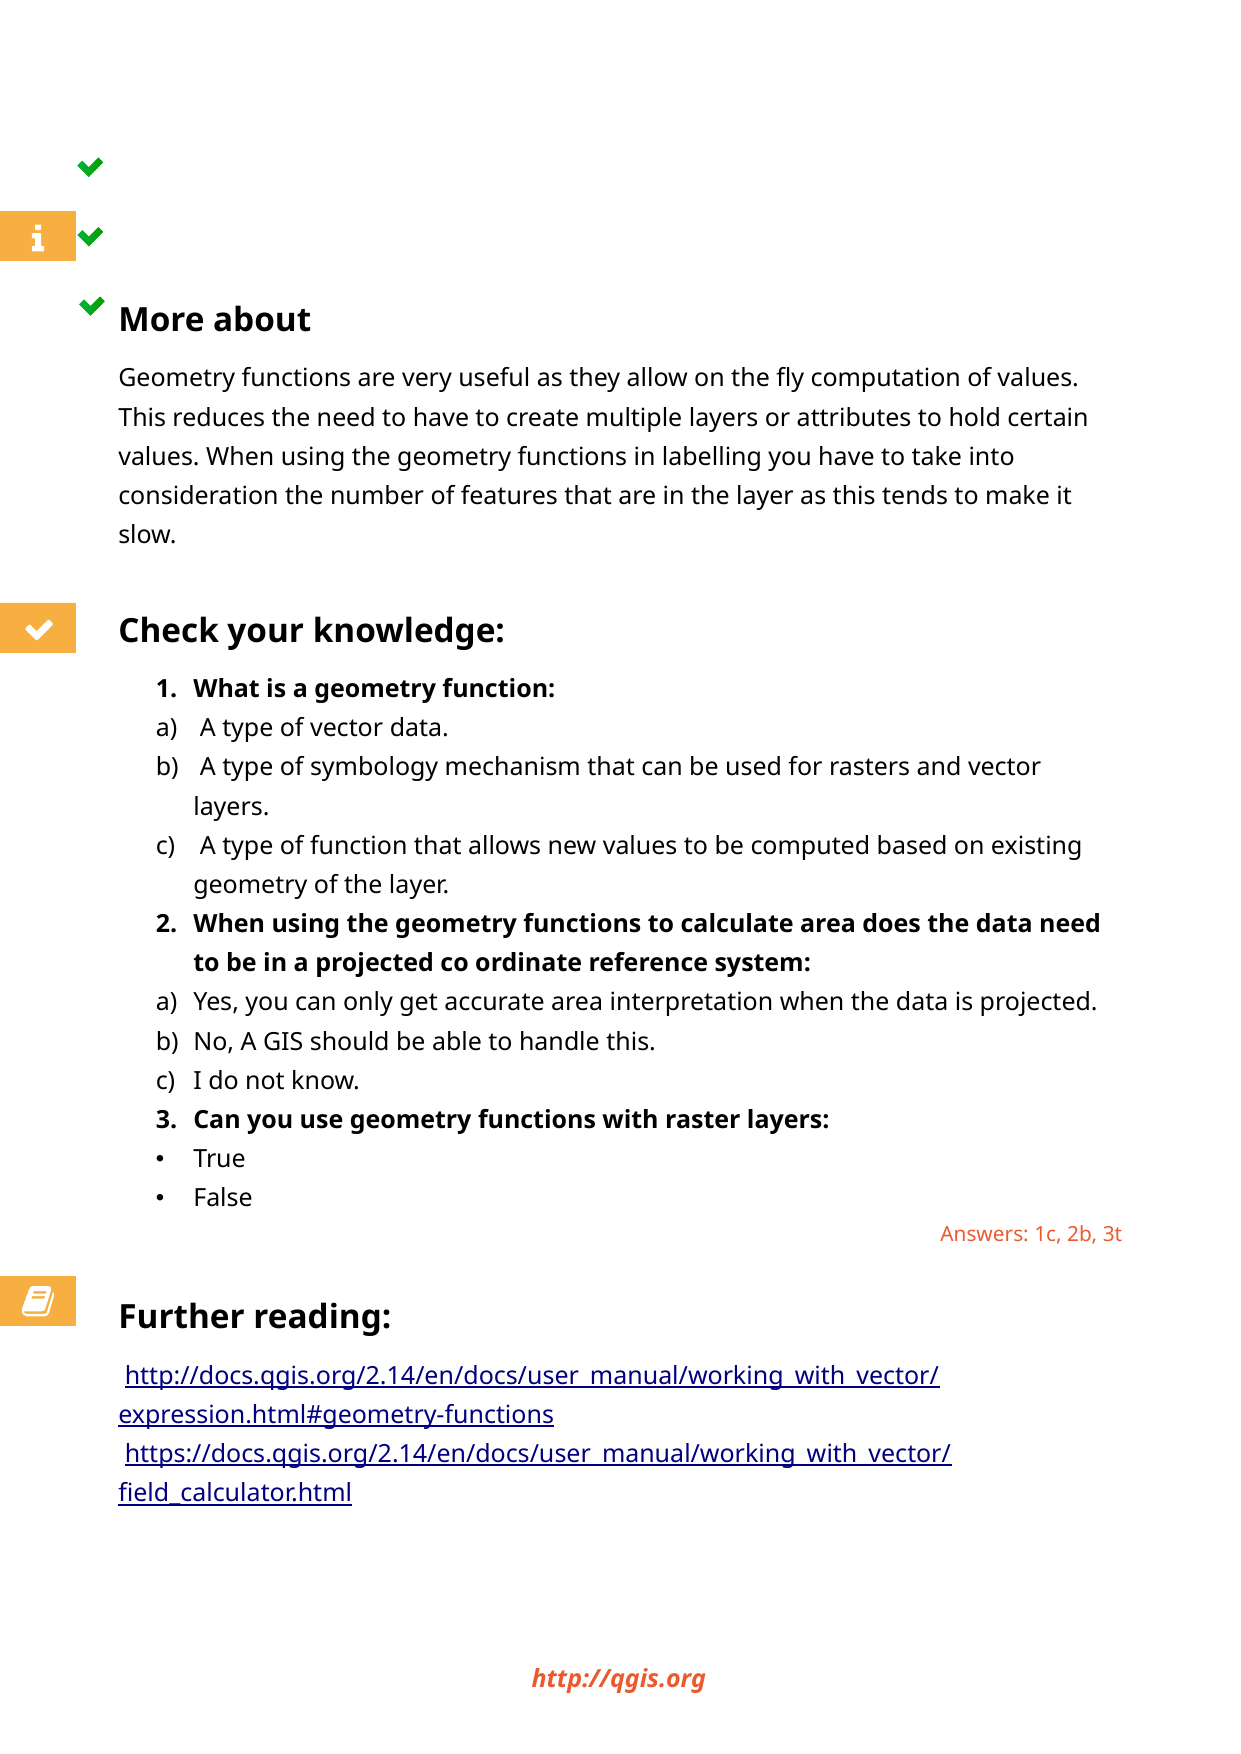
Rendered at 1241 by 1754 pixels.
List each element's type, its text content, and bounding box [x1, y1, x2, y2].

list A type of function that allows new values to be computed based on existing geometry of the layer. [156, 827, 1122, 901]
list No, A GIS should be able to handle this. [156, 1023, 1122, 1057]
text https://docs.qgis.org/2.14/en/docs/user_manual/working_with_vector/field_calculator.html [118, 1436, 1122, 1509]
list When using the geometry functions to calculate area does the data need to be in a projected co ordinate reference system: [156, 906, 1122, 979]
text Geometry functions are very useful as they allow on the fly computation of values. This reduces the need to have to create multiple layers or attributes to hold certain values. When using the geometry functions in labelling you have to take into consideration the number of features that are in the layer as this tends to make it slow. [118, 360, 1122, 551]
list Can you use geometry functions with raster layers: [156, 1102, 1122, 1136]
list A type of vector data. [156, 710, 1122, 744]
text Answers: 1c, 2b, 3t [118, 1219, 1122, 1247]
list True [156, 1141, 1122, 1175]
text http://docs.qgis.org/2.14/en/docs/user_manual/working_with_vector/expression.html#geometry-functions [118, 1357, 1122, 1431]
subtitle Check your knowledge: [118, 607, 1122, 652]
list A type of symbology mechanism that can be used for rasters and vector layers. [156, 749, 1122, 822]
list I do not know. [156, 1062, 1122, 1096]
list False [156, 1180, 1122, 1214]
list What is a geometry function: [156, 671, 1122, 705]
subtitle Further reading: [118, 1293, 1122, 1339]
list Yes, you can only get accurate area interpretation when the data is projected. [156, 984, 1122, 1018]
subtitle More about [118, 296, 1122, 341]
